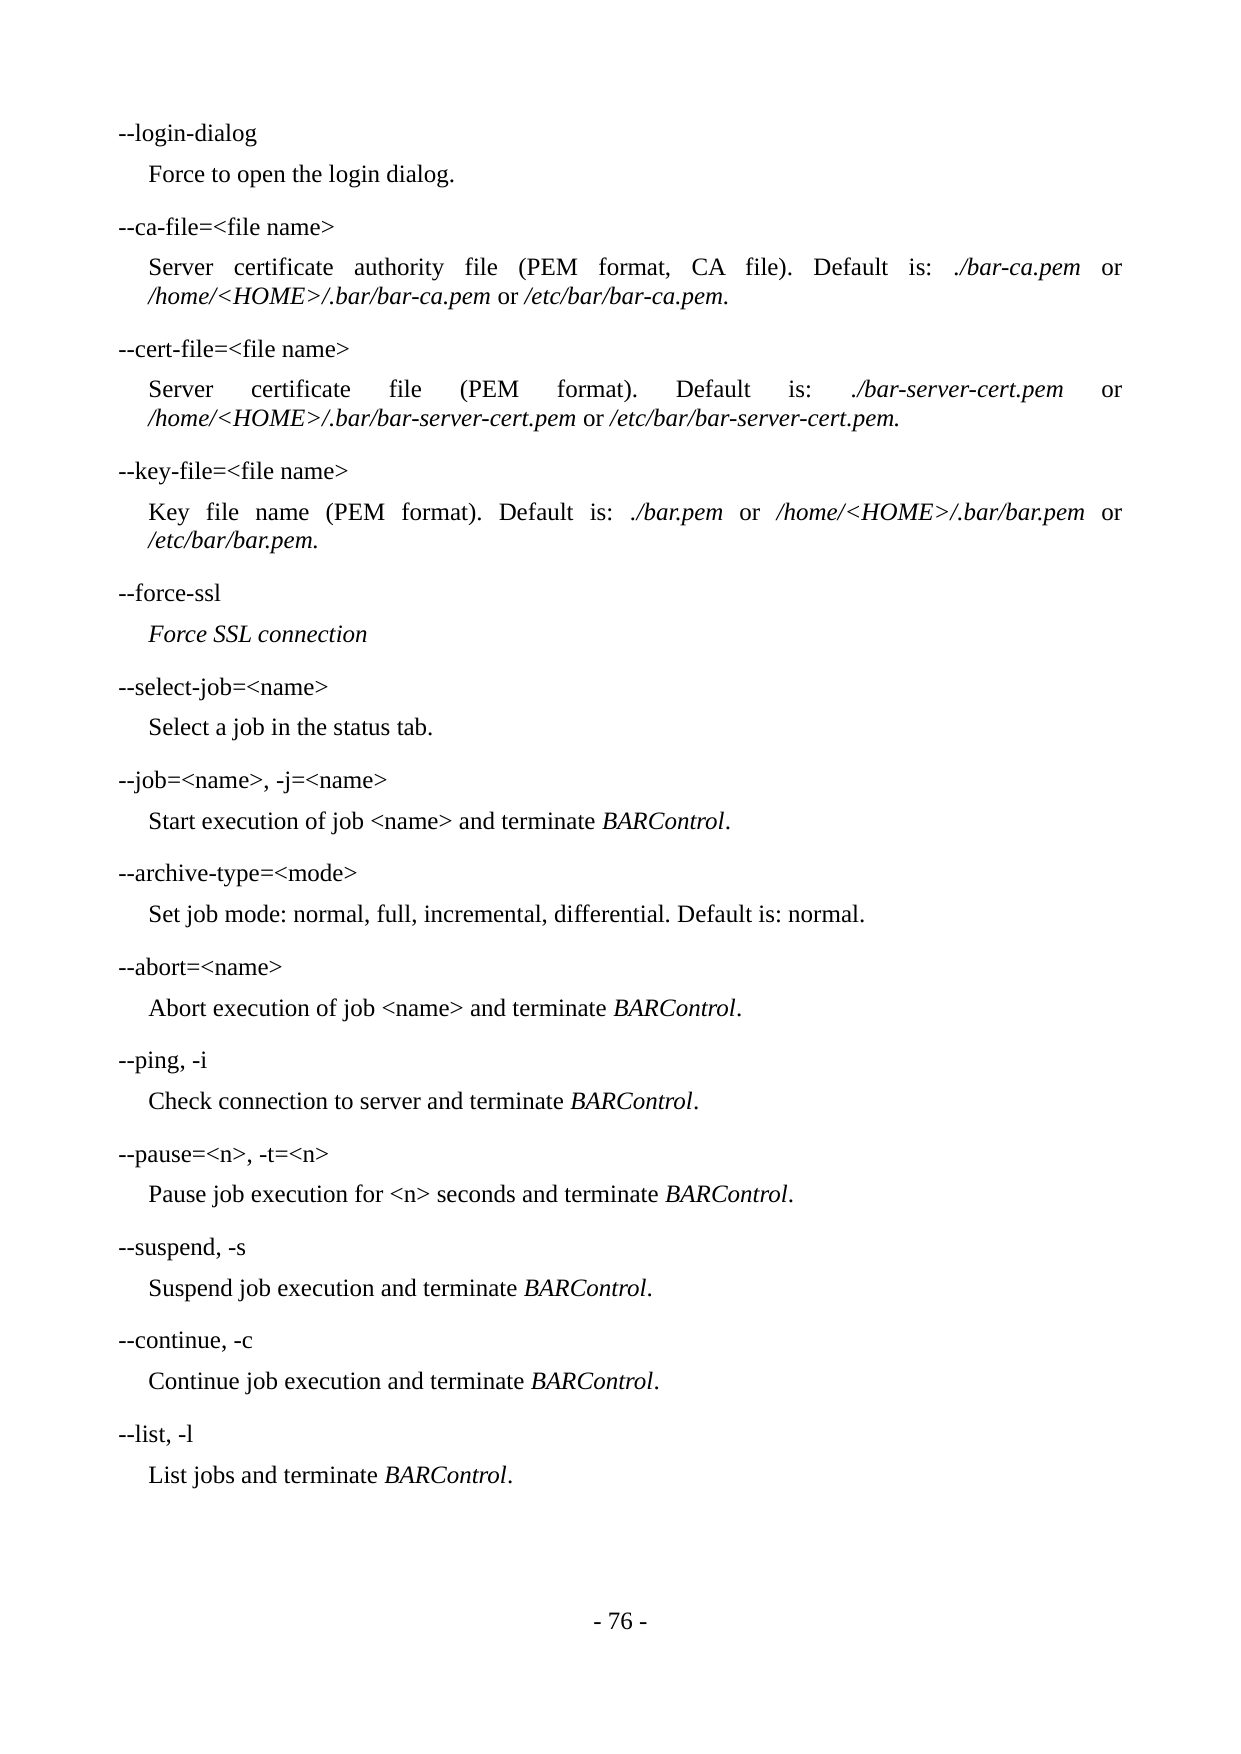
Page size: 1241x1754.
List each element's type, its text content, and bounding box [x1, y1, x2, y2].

title --force-ssl [118, 578, 1122, 607]
title --abort=<name> [118, 952, 1122, 981]
text Force to open the login dialog. [148, 159, 1122, 188]
text Server certificate authority file (PEM format, CA file). Default is: ./bar-ca.pem or /home/<HOME>/.bar/bar-ca.pem or /etc/bar/bar-ca.pem. [148, 252, 1122, 310]
text Continue job execution and terminate BARControl. [148, 1366, 1122, 1395]
title --pause=<n>, -t=<n> [118, 1139, 1122, 1167]
title --continue, -c [118, 1326, 1122, 1354]
text Start execution of job <name> and terminate BARControl. [148, 806, 1122, 834]
text List jobs and terminate BARControl. [148, 1460, 1122, 1488]
text Abort execution of job <name> and terminate BARControl. [148, 993, 1122, 1021]
text Pause job execution for <n> seconds and terminate BARControl. [148, 1179, 1122, 1208]
title --key-file=<file name> [118, 456, 1122, 485]
text Server certificate file (PEM format). Default is: ./bar-server-cert.pem or /home/<HOME>/.bar/bar-server-cert.pem or /etc/bar/bar-server-cert.pem. [148, 374, 1122, 432]
title --job=<name>, -j=<name> [118, 765, 1122, 794]
title --ca-file=<file name> [118, 212, 1122, 240]
text Set job mode: normal, full, incremental, differential. Default is: normal. [148, 899, 1122, 928]
text Force SSL connection [148, 619, 1122, 648]
title --cert-file=<file name> [118, 334, 1122, 362]
text Select a job in the status tab. [148, 712, 1122, 741]
title --select-job=<name> [118, 672, 1122, 700]
title --archive-type=<mode> [118, 858, 1122, 887]
title --ping, -i [118, 1045, 1122, 1074]
text Check connection to server and terminate BARControl. [148, 1086, 1122, 1115]
text Key file name (PEM format). Default is: ./bar.pem or /home/<HOME>/.bar/bar.pem or /etc/bar/bar.pem. [148, 497, 1122, 554]
title --list, -l [118, 1419, 1122, 1448]
title --login-dialog [118, 118, 1122, 147]
text Suspend job execution and terminate BARControl. [148, 1273, 1122, 1302]
title --suspend, -s [118, 1232, 1122, 1261]
